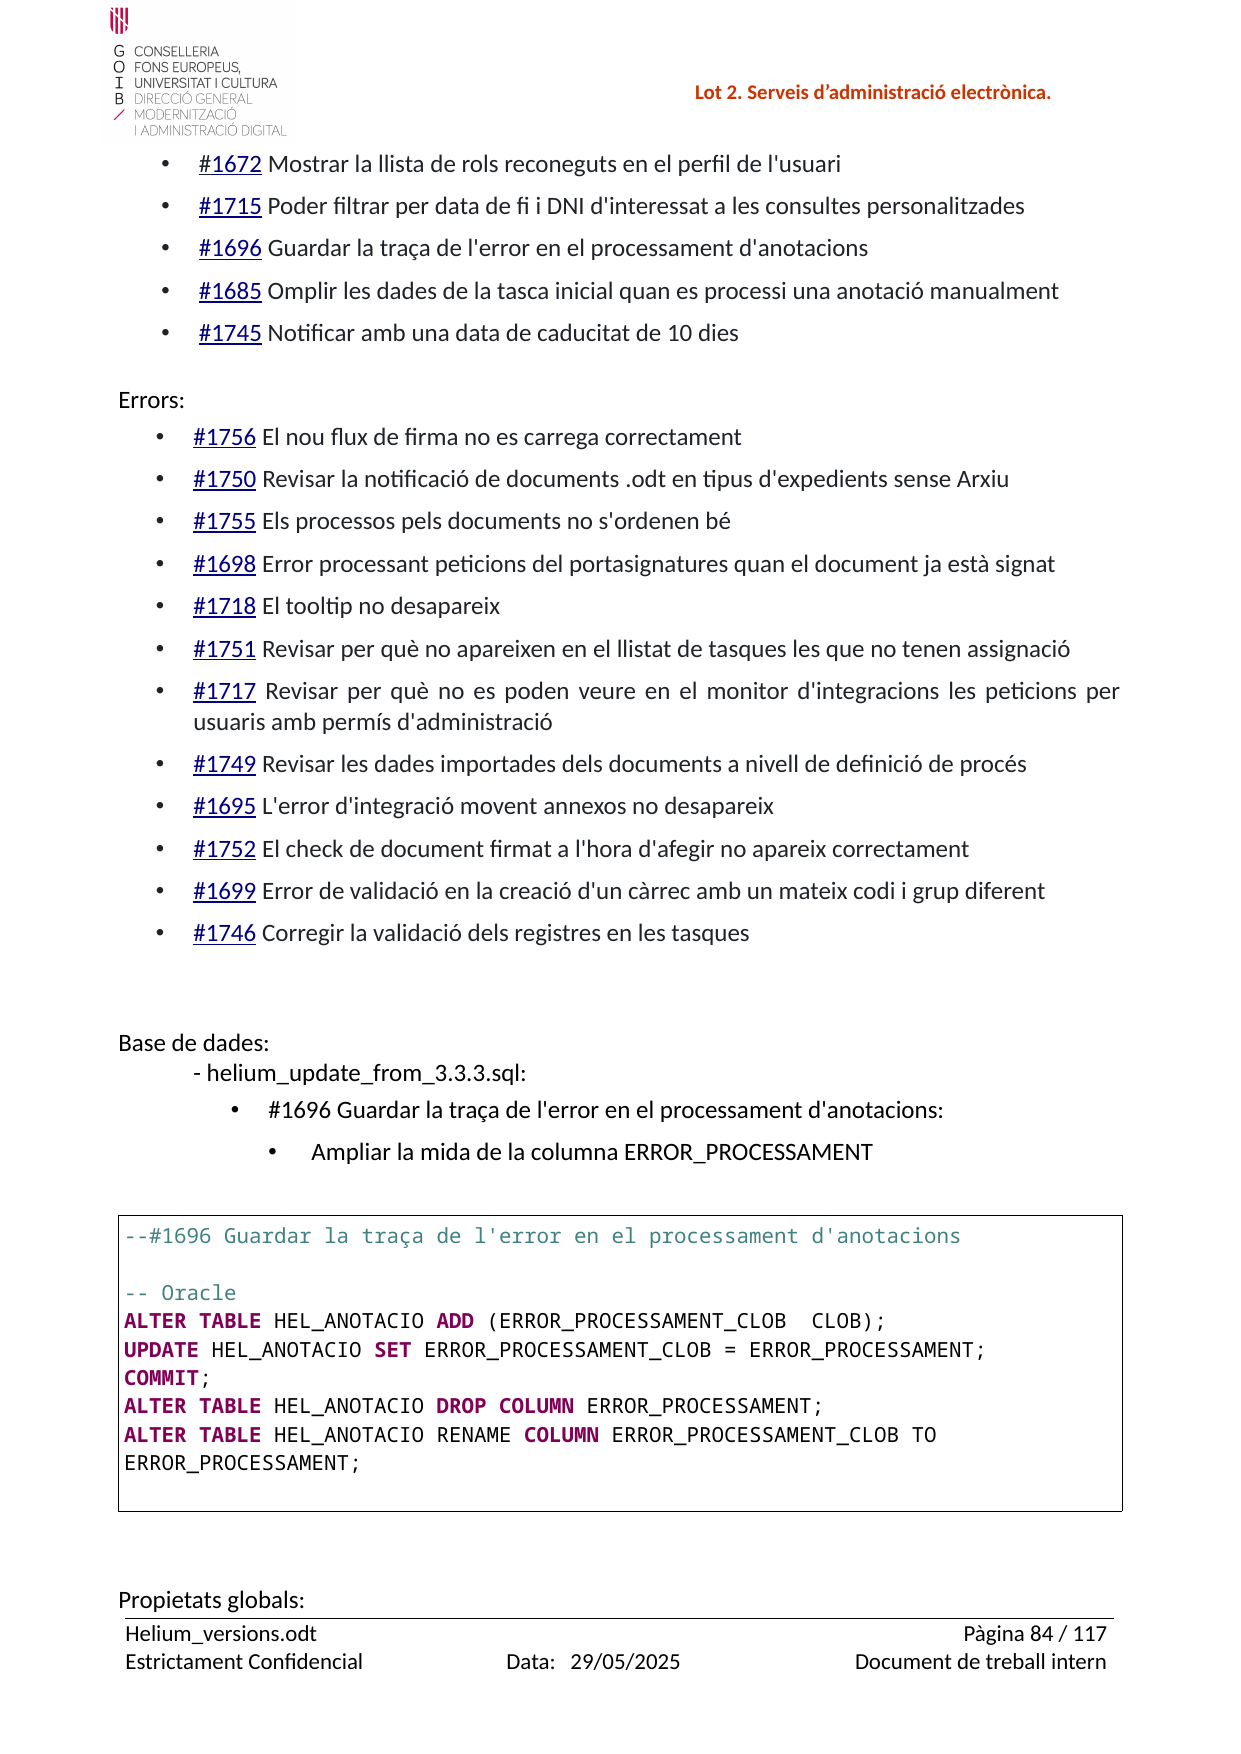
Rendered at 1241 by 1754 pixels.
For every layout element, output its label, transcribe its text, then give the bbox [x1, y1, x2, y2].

list #1752 El check de document firmat a l'hora d'afegir no apareix correctament [156, 833, 1122, 863]
list #1755 Els processos pels documents no s'ordenen bé [156, 506, 1122, 536]
list #1696 Guardar la traça de l'error en el processament d'anotacions: [231, 1094, 1122, 1124]
list #1695 L'error d'integració movent annexos no desapareix [156, 790, 1122, 821]
text - helium_update_from_3.3.3.sql: [118, 1057, 1122, 1088]
text Propietats globals: [118, 1584, 1122, 1615]
list #1746 Corregir la validació dels registres en les tasques [156, 918, 1122, 948]
list #1749 Revisar les dades importades dels documents a nivell de definició de procés [156, 748, 1122, 778]
list #1715 Poder filtrar per data de fi i DNI d'interessat a les consultes personalitzades [161, 190, 1122, 221]
list #1698 Error processant peticions del portasignatures quan el document ja està signat [156, 548, 1122, 578]
table_header --#1696 Guardar la traça de l'error en el processament d'anotacions -- Oracle ALTER TABLE HEL_ANOTACIO ADD (ERROR_PROCESSAMENT_CLOB CLOB); UPDATE HEL_ANOTACIO SET ERROR_PROCESSAMENT_CLOB = ERROR_PROCESSAMENT; COMMIT; ALTER TABLE HEL_ANOTACIO DROP COLUMN ERROR_PROCESSAMENT; ALTER TABLE HEL_ANOTACIO RENAME COLUMN ERROR_PROCESSAMENT_CLOB TO ERROR_PROCESSAMENT; [119, 1216, 1122, 1511]
list #1672 Mostrar la llista de rols reconeguts en el perfil de l'usuari [161, 148, 1122, 178]
list #1750 Revisar la notificació de documents .odt en tipus d'expedients sense Arxiu [156, 463, 1122, 494]
list #1751 Revisar per què no apareixen en el llistat de tasques les que no tenen assignació [156, 633, 1122, 663]
text Base de dades: [118, 1027, 1122, 1057]
text Errors: [118, 384, 1122, 415]
list #1685 Omplir les dades de la tasca inicial quan es processi una anotació manualment [161, 275, 1122, 305]
picture [100, 0, 297, 144]
list #1745 Notificar amb una data de caducitat de 10 dies [161, 317, 1122, 348]
list #1756 El nou flux de firma no es carrega correctament [156, 421, 1122, 451]
list #1699 Error de validació en la creació d'un càrrec amb un mateix codi i grup diferent [156, 875, 1122, 906]
list Ampliar la mida de la columna ERROR_PROCESSAMENT [268, 1136, 1122, 1167]
list #1696 Guardar la traça de l'error en el processament d'anotacions [161, 232, 1122, 263]
list #1717 Revisar per què no es poden veure en el monitor d'integracions les peticions per usuaris amb permís d'administració [156, 675, 1122, 736]
list #1718 El tooltip no desapareix [156, 590, 1122, 621]
